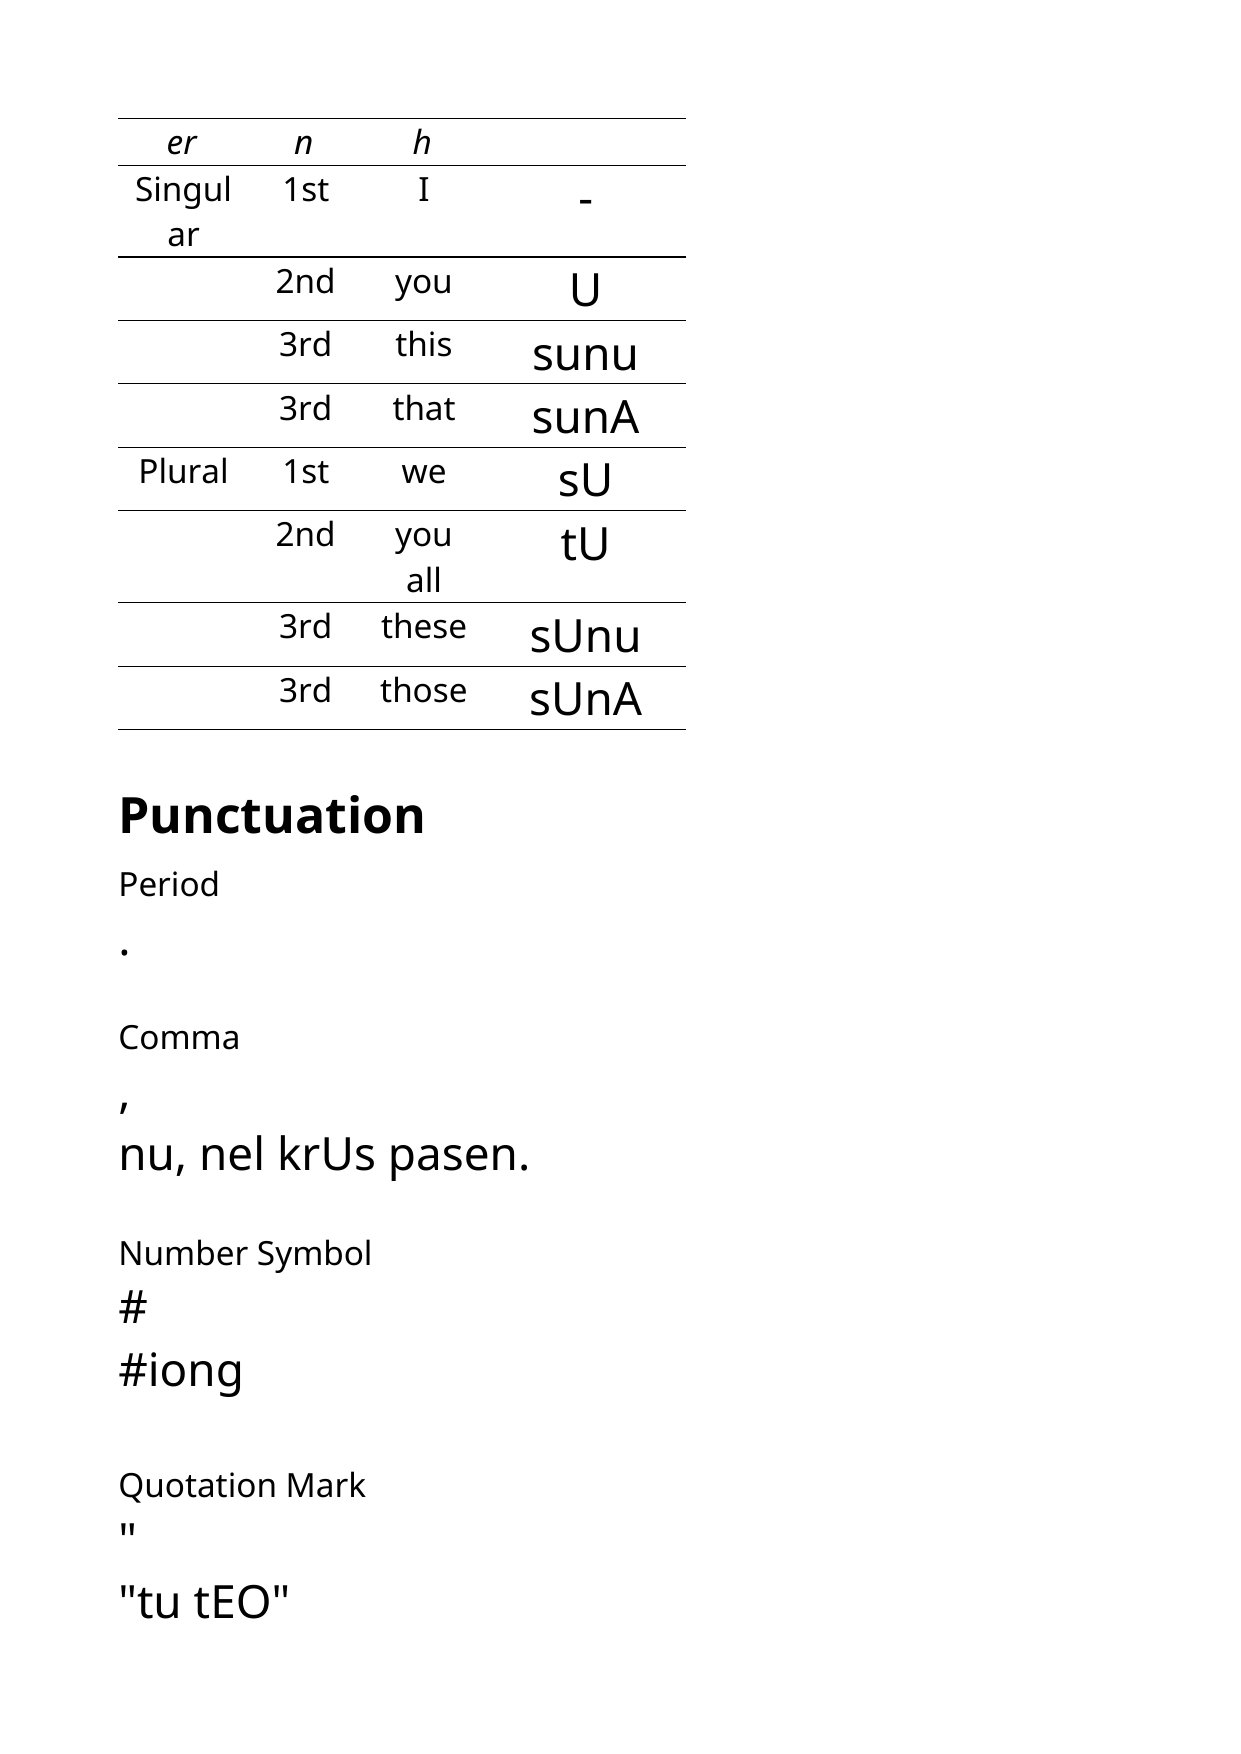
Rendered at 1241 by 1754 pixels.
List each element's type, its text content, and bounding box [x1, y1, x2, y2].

table_header n [248, 119, 363, 164]
table_cell sUnA [485, 667, 686, 729]
text Comma [118, 1014, 1122, 1059]
table_cell - [485, 166, 686, 256]
table_cell 3rd [248, 321, 363, 383]
table_cell 3rd [248, 603, 363, 666]
table_header er [118, 119, 248, 164]
text #iong [118, 1337, 1122, 1400]
table_cell I [363, 166, 485, 256]
text , [118, 1059, 1122, 1122]
table_cell we [363, 448, 485, 510]
table_cell [118, 258, 248, 320]
table_cell 2nd [248, 511, 363, 602]
table_cell sU [485, 448, 686, 510]
table_cell you all [363, 511, 485, 602]
text . [118, 906, 1122, 968]
text Period [118, 861, 1122, 906]
table_cell [118, 603, 248, 666]
table_cell this [363, 321, 485, 383]
table_cell 1st [248, 448, 363, 510]
text nu, nel krUs pasen. [118, 1122, 1122, 1184]
subtitle Punctuation [118, 780, 1122, 848]
table_cell Singular [118, 166, 248, 256]
table_cell sunA [485, 384, 686, 447]
table_cell [118, 511, 248, 602]
table_cell [118, 667, 248, 729]
table_cell [118, 321, 248, 383]
table_cell 3rd [248, 384, 363, 447]
table_cell 1st [248, 166, 363, 256]
table_cell Plural [118, 448, 248, 510]
table_cell [118, 384, 248, 447]
table_cell sunu [485, 321, 686, 383]
table_cell tU [485, 511, 686, 602]
table_cell those [363, 667, 485, 729]
text " [118, 1507, 1122, 1570]
table_cell that [363, 384, 485, 447]
table_cell you [363, 258, 485, 320]
table_cell 3rd [248, 667, 363, 729]
text Quotation Mark [118, 1462, 1122, 1507]
text Number Symbol [118, 1229, 1122, 1275]
table_cell U [485, 258, 686, 320]
text # [118, 1275, 1122, 1337]
table_header h [363, 119, 485, 164]
text "tu tEO" [118, 1570, 1122, 1632]
table_cell these [363, 603, 485, 666]
table_header [485, 119, 686, 164]
table_cell 2nd [248, 258, 363, 320]
table_cell sUnu [485, 603, 686, 666]
